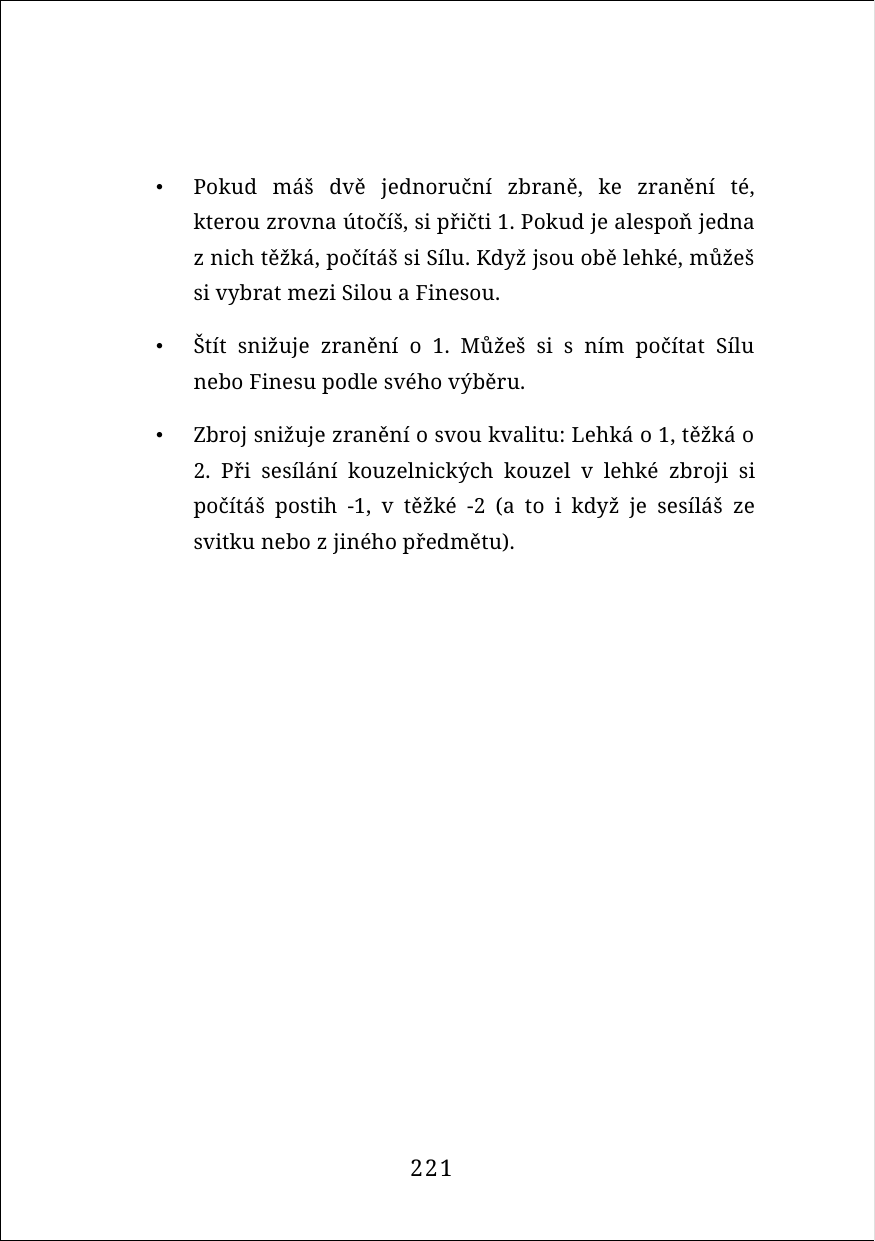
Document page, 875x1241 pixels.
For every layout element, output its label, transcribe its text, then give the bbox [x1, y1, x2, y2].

list Zbroj snižuje zranění o svou kvalitu: Lehká o 1, těžká o 2. Při sesílání kouzelnických kouzel v lehké zbroji si počítáš postih -1, v těžké -2 (a to i když je sesíláš ze svitku nebo z jiného předmětu). [156, 420, 756, 555]
list Pokud máš dvě jednoruční zbraně, ke zranění té, kterou zrovna útočíš, si přičti 1. Pokud je alespoň jedna z nich těžká, počítáš si Sílu. Když jsou obě lehké, můžeš si vybrat mezi Silou a Finesou. [156, 172, 756, 307]
list Štít snižuje zranění o 1. Můžeš si s ním počítat Sílu nebo Finesu podle svého výběru. [156, 332, 756, 396]
